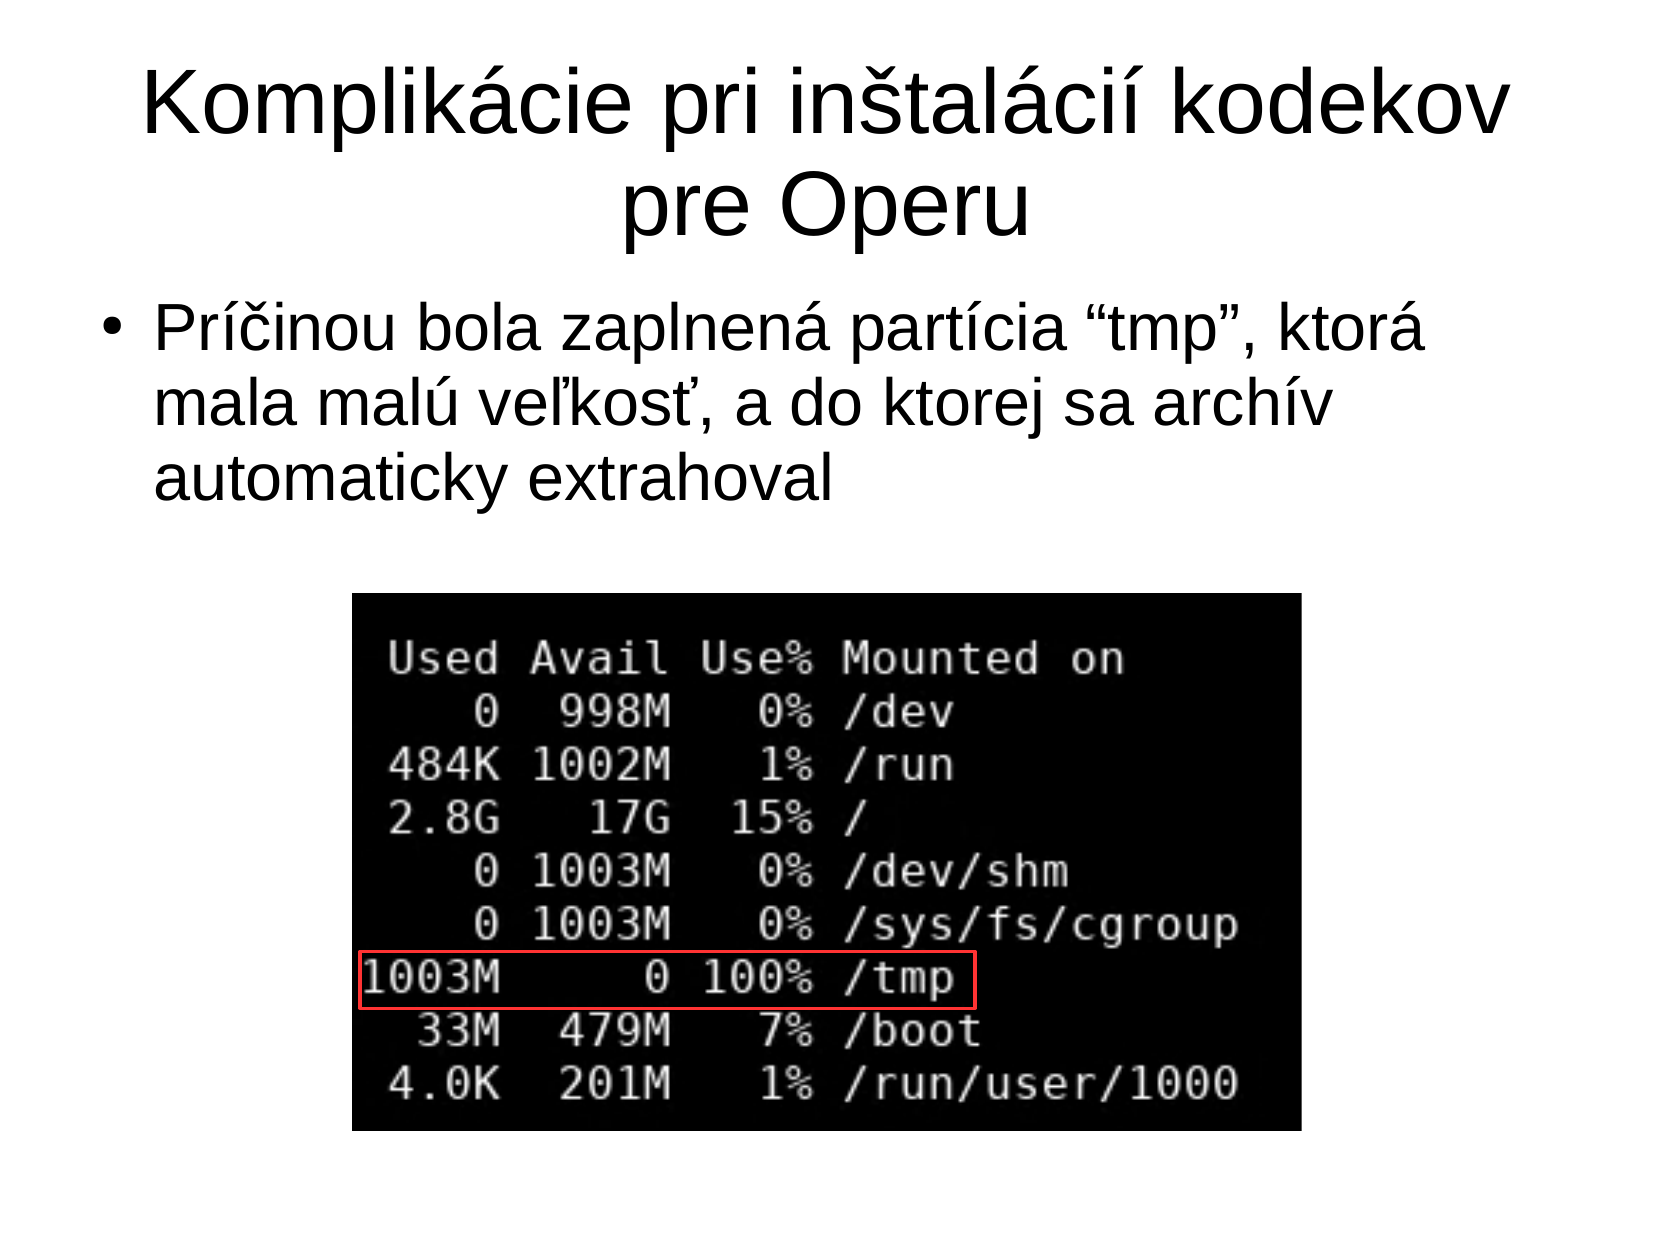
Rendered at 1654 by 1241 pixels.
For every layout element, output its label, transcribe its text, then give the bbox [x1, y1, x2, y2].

title Komplikácie pri inštalácií kodekov pre Operu [82, 49, 1571, 257]
picture [352, 593, 1302, 1131]
list Príčinou bola zaplnená partícia “tmp”, ktorá mala malú veľkosť, a do ktorej sa archív automaticky extrahoval [82, 290, 1571, 1010]
